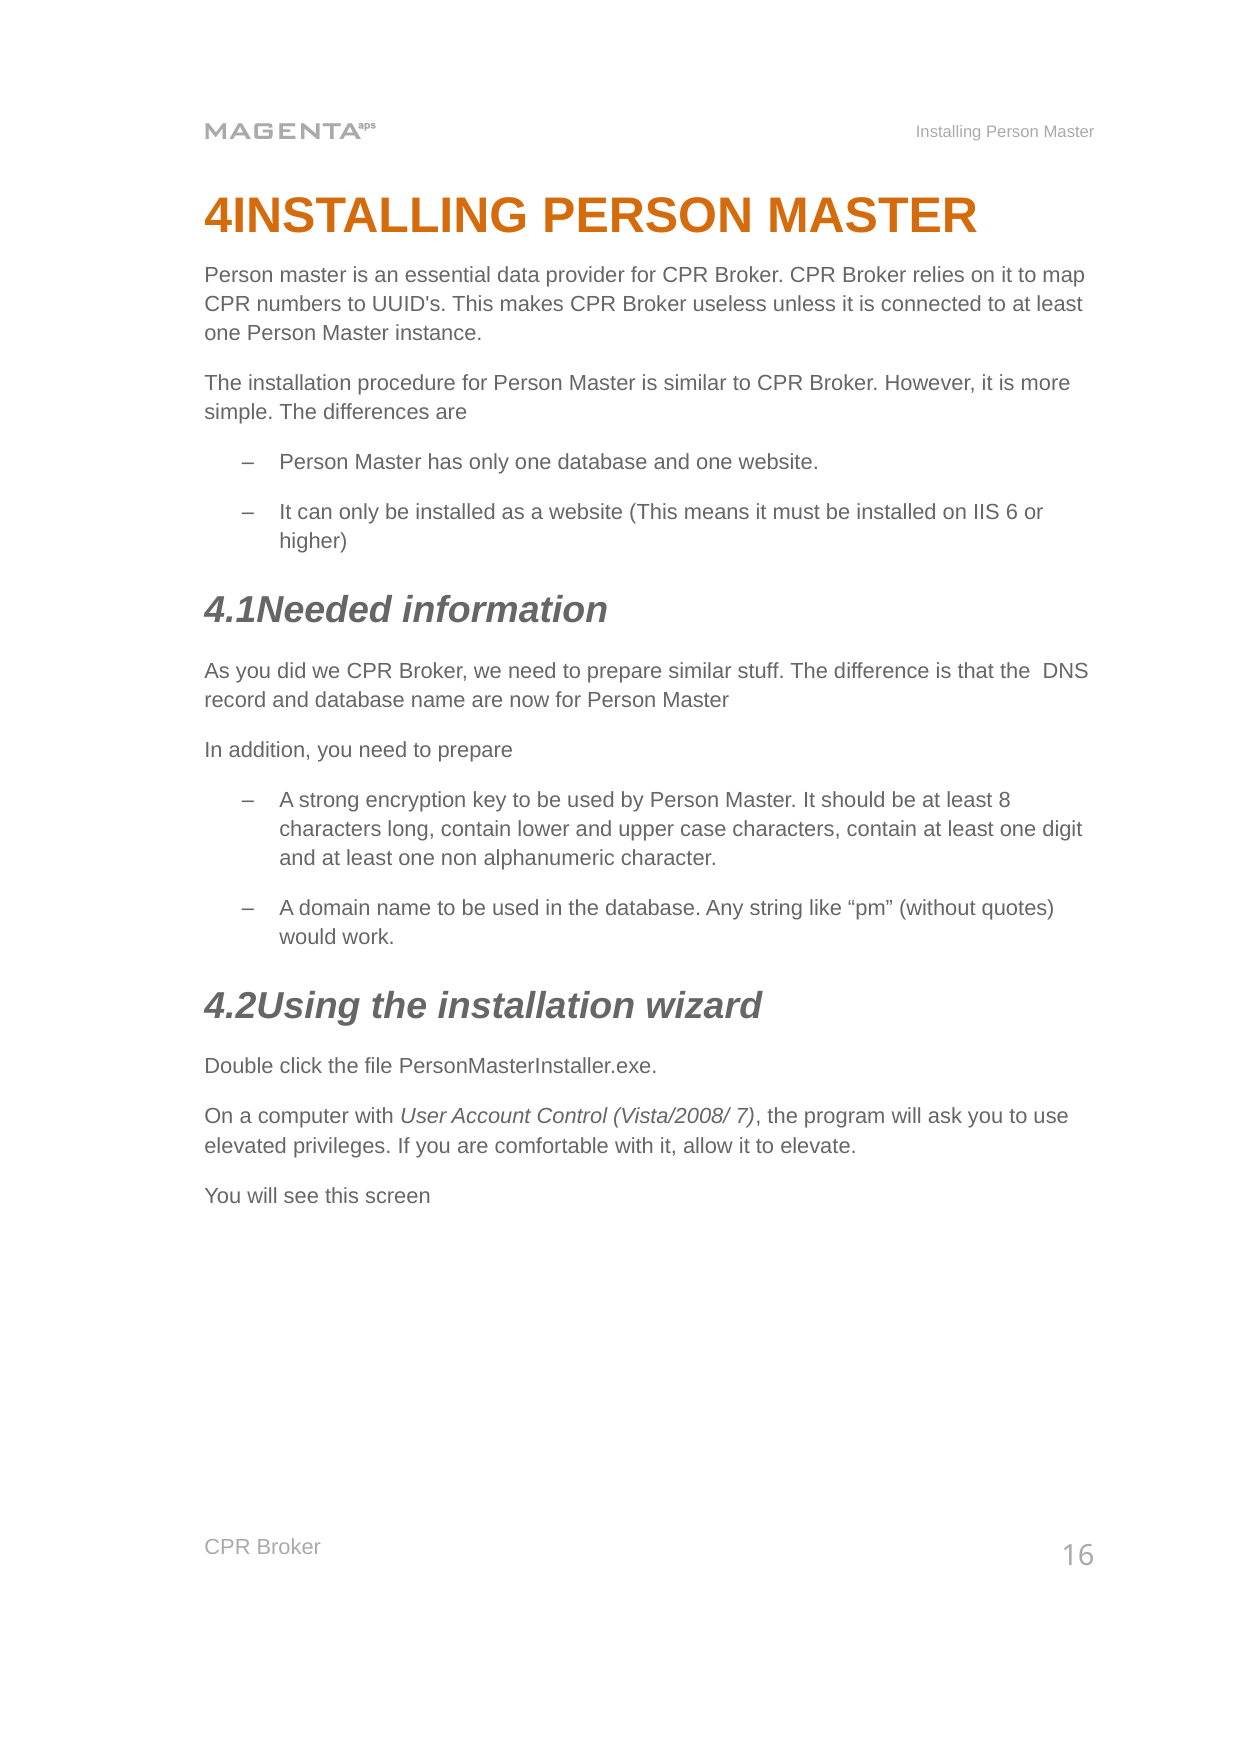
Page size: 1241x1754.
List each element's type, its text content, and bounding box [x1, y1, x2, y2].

text In addition, you need to prepare [204, 734, 1094, 763]
list A domain name to be used in the database. Any string like “pm” (without quotes) would work. [242, 892, 1094, 951]
text On a computer with User Account Control (Vista/2008/ 7), the program will ask you to use elevated privileges. If you are comfortable with it, allow it to elevate. [204, 1101, 1094, 1159]
list A strong encryption key to be used by Person Master. It should be at least 8 characters long, contain lower and upper case characters, contain at least one digit and at least one non alphanumeric character. [242, 784, 1094, 871]
subtitle Needed information [204, 576, 1094, 634]
subtitle Using the installation wizard [204, 971, 1094, 1030]
text You will see this screen [204, 1180, 1094, 1209]
text As you did we CPR Broker, we need to prepare similar stuff. The difference is that the DNS record and database name are now for Person Master [204, 655, 1094, 713]
subtitle Installing Person Master [204, 186, 1094, 244]
text The installation procedure for Person Master is similar to CPR Broker. However, it is more simple. The differences are [204, 367, 1094, 426]
text Double click the file PersonMasterInstaller.exe. [204, 1051, 1094, 1080]
text Person master is an essential data provider for CPR Broker. CPR Broker relies on it to map CPR numbers to UUID's. This makes CPR Broker useless unless it is connected to at least one Person Master instance. [204, 259, 1094, 346]
list It can only be installed as a website (This means it must be installed on IIS 6 or higher) [242, 496, 1094, 555]
list Person Master has only one database and one website. [242, 446, 1094, 476]
